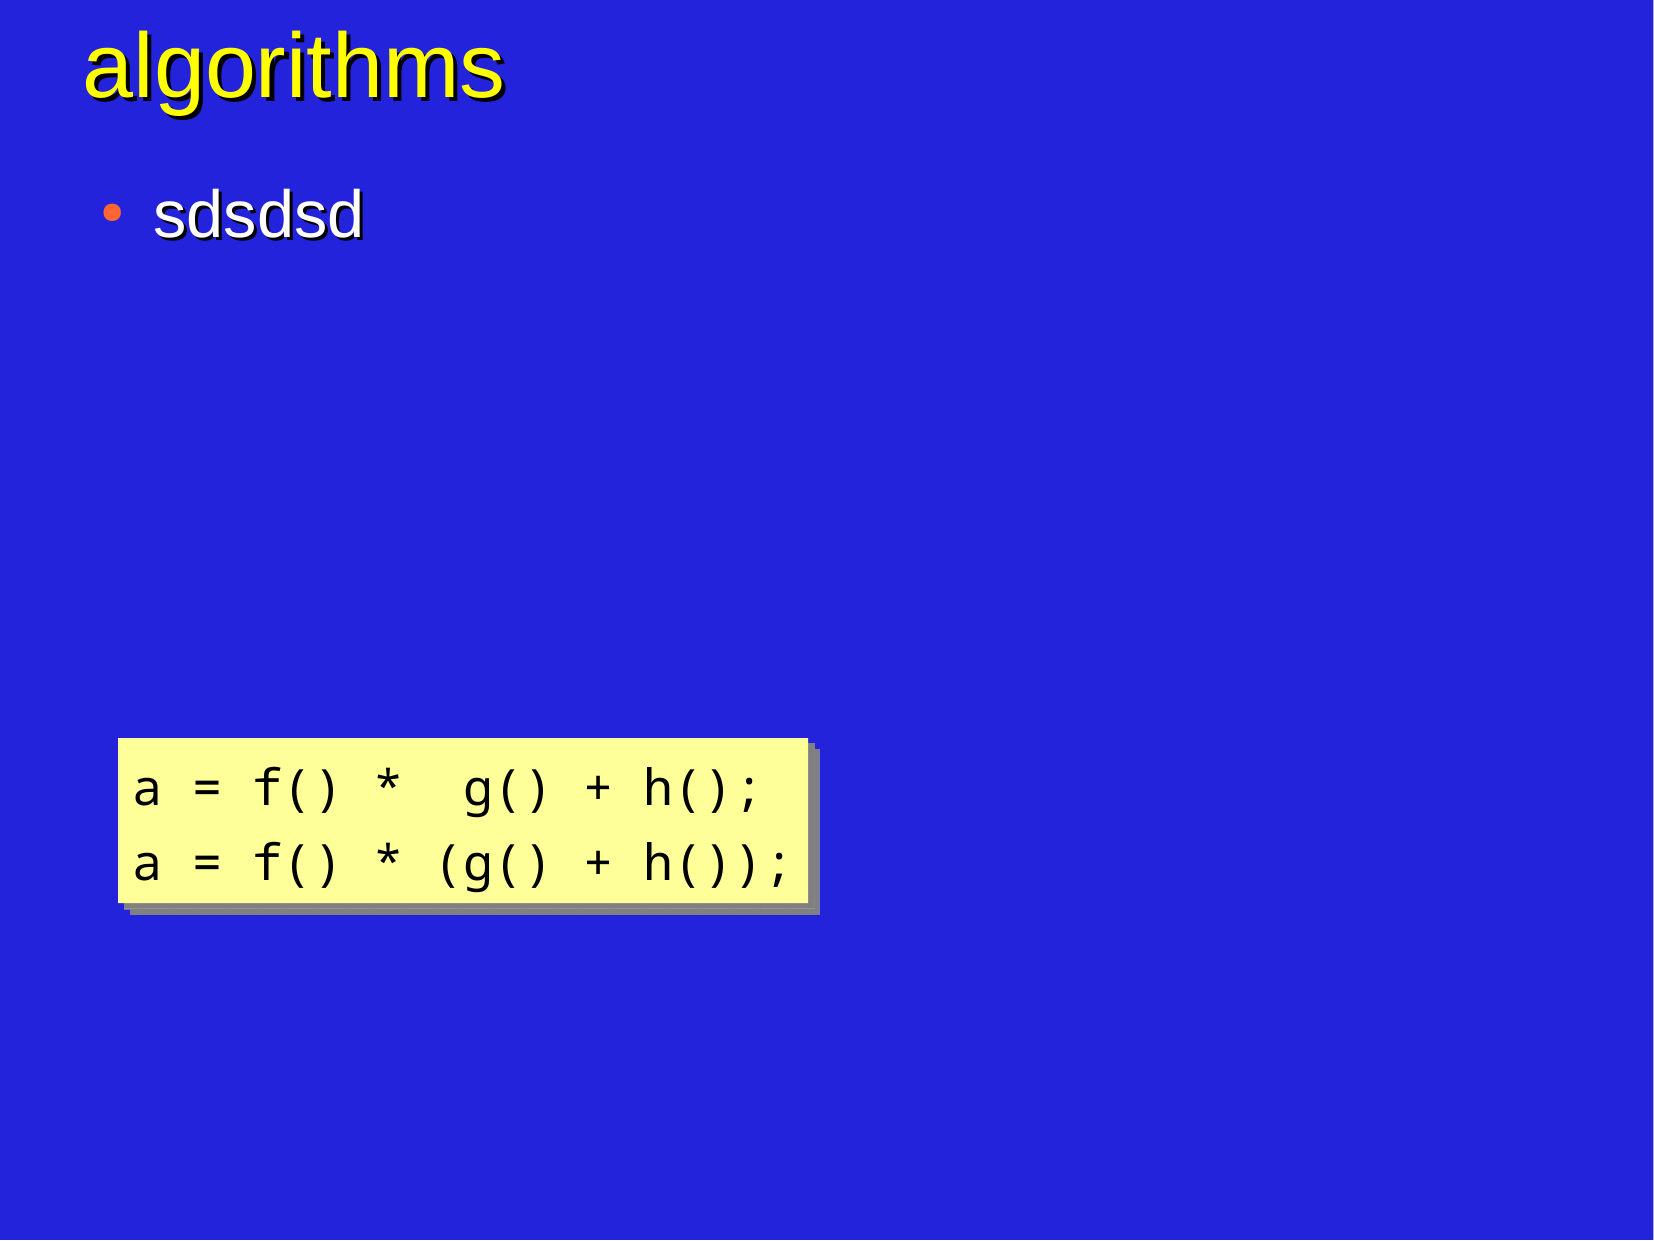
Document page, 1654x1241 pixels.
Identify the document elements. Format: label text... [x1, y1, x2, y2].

list sdsdsd [82, 177, 1571, 1182]
text_box a = f() * g() + h(); a = f() * (g() + h()); [118, 738, 809, 904]
title algorithms [82, 2, 1571, 130]
